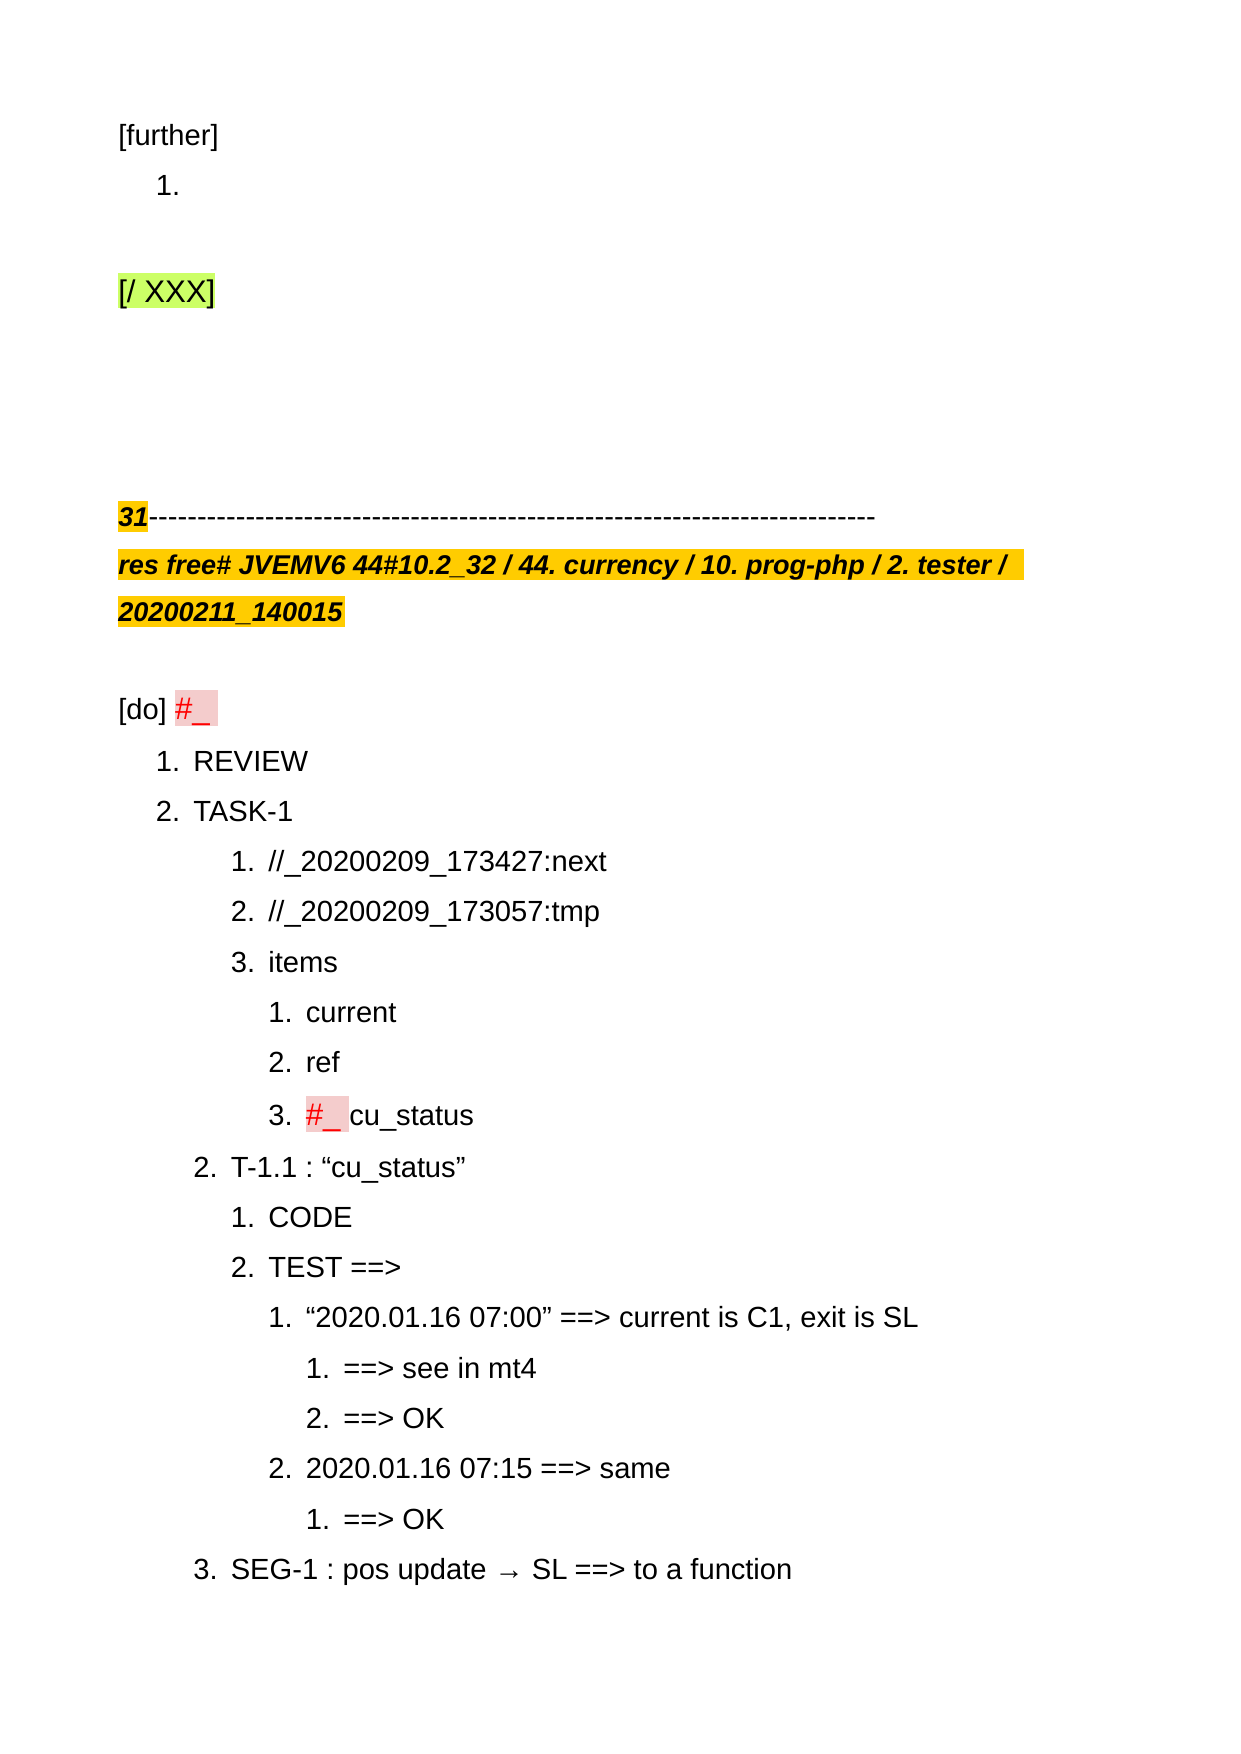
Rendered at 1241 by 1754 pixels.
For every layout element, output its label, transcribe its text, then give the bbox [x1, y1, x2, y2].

list TASK-1 [156, 794, 1122, 827]
list 2020.01.16 07:15 ==> same [268, 1451, 1122, 1485]
list “2020.01.16 07:00” ==> current is C1, exit is SL [268, 1301, 1122, 1334]
list TEST ==> [231, 1250, 1122, 1284]
list REVIEW [156, 743, 1122, 777]
text [/ XXX] [118, 219, 1122, 308]
list SEG-1 : pos update → SL ==> to a function [193, 1552, 1122, 1586]
list #_ cu_status [268, 1096, 1122, 1132]
list current [268, 995, 1122, 1029]
text 31--------------------------------------------------------------------------- [118, 499, 1122, 532]
list ==> OK [306, 1401, 1122, 1435]
list ==> OK [306, 1502, 1122, 1535]
list ==> see in mt4 [306, 1351, 1122, 1384]
list T-1.1 : “cu_status” [193, 1149, 1122, 1183]
list items [231, 945, 1122, 978]
list ref [268, 1045, 1122, 1079]
text [further] [118, 118, 1122, 152]
text [do] #_ [118, 690, 1122, 726]
text res free# JVEMV6 44#10.2_32 / 44. currency / 10. prog-php / 2. tester / 20200211_140015 [118, 549, 1122, 627]
list //_20200209_173057:tmp [231, 894, 1122, 928]
list //_20200209_173427:next [231, 844, 1122, 878]
list CODE [231, 1200, 1122, 1233]
